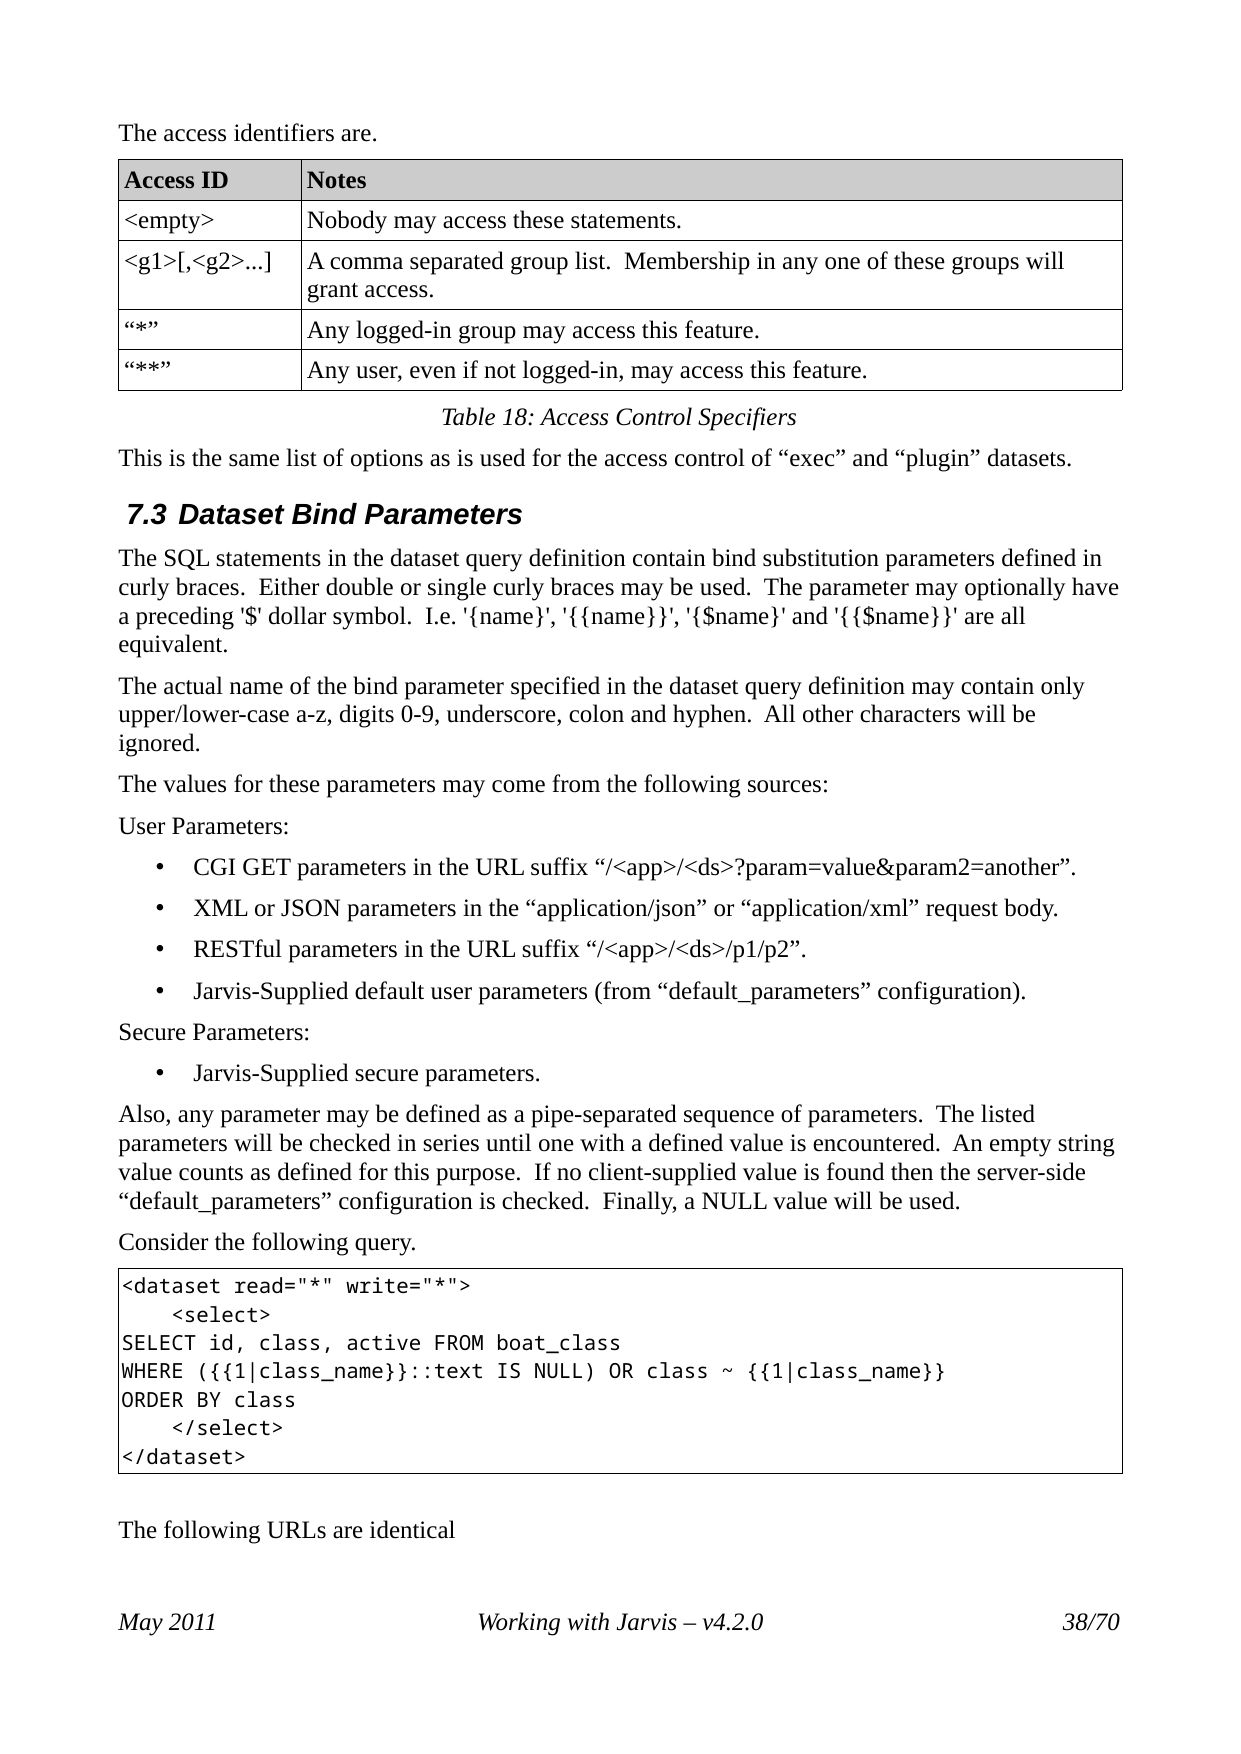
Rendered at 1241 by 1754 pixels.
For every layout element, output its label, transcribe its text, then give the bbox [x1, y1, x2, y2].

text SELECT id, class, active FROM boat_class [119, 1325, 1122, 1354]
table_cell “**” [119, 350, 301, 390]
text </dataset> [119, 1439, 1122, 1473]
list CGI GET parameters in the URL suffix “/<app>/<ds>?param=value&param2=another”. [156, 852, 1122, 881]
table_cell “*” [119, 310, 301, 349]
text ORDER BY class [119, 1382, 1122, 1411]
text <select> [119, 1297, 1122, 1325]
text Secure Parameters: [118, 1017, 1122, 1046]
table_cell Nobody may access these statements. [302, 201, 1122, 240]
text The actual name of the bind parameter specified in the dataset query definition may contain only upper/lower-case a-z, digits 0-9, underscore, colon and hyphen. All other characters will be ignored. [118, 671, 1122, 757]
text User Parameters: [118, 811, 1122, 839]
list Jarvis-Supplied secure parameters. [156, 1058, 1122, 1087]
text This is the same list of options as is used for the access control of “exec” and “plugin” datasets. [118, 443, 1122, 472]
table_cell Any user, even if not logged-in, may access this feature. [302, 350, 1122, 390]
list RESTful parameters in the URL suffix “/<app>/<ds>/p1/p2”. [156, 934, 1122, 963]
text WHERE ({{1|class_name}}::text IS NULL) OR class ~ {{1|class_name}} [119, 1354, 1122, 1382]
table_cell <g1>[,<g2>...] [119, 241, 301, 309]
list Jarvis-Supplied default user parameters (from “default_parameters” configuration). [156, 976, 1122, 1004]
table_cell Any logged-in group may access this feature. [302, 310, 1122, 349]
text <dataset read="*" write="*"> [119, 1269, 1122, 1297]
text The values for these parameters may come from the following sources: [118, 769, 1122, 798]
text The access identifiers are. [118, 118, 1122, 147]
text </select> [119, 1411, 1122, 1439]
subtitle Dataset Bind Parameters [118, 497, 1122, 531]
text The SQL statements in the dataset query definition contain bind substitution parameters defined in curly braces. Either double or single curly braces may be used. The parameter may optionally have a preceding '$' dollar symbol. I.e. '{name}', '{{name}}', '{$name}' and '{{$name}}' are all equivalent. [118, 543, 1122, 658]
list XML or JSON parameters in the “application/json” or “application/xml” request body. [156, 893, 1122, 922]
text The following URLs are identical [118, 1515, 1122, 1543]
table_cell <empty> [119, 201, 301, 240]
table_cell A comma separated group list. Membership in any one of these groups will grant access. [302, 241, 1122, 309]
table_header Notes [302, 160, 1122, 200]
text Table 18: Access Control Specifiers [118, 402, 1122, 431]
text Also, any parameter may be defined as a pipe-separated sequence of parameters. The listed parameters will be checked in series until one with a defined value is encountered. An empty string value counts as defined for this purpose. If no client-supplied value is found then the server-side “default_parameters” configuration is checked. Finally, a NULL value will be used. [118, 1099, 1122, 1214]
table_header Access ID [119, 160, 301, 200]
text Consider the following query. [118, 1227, 1122, 1256]
